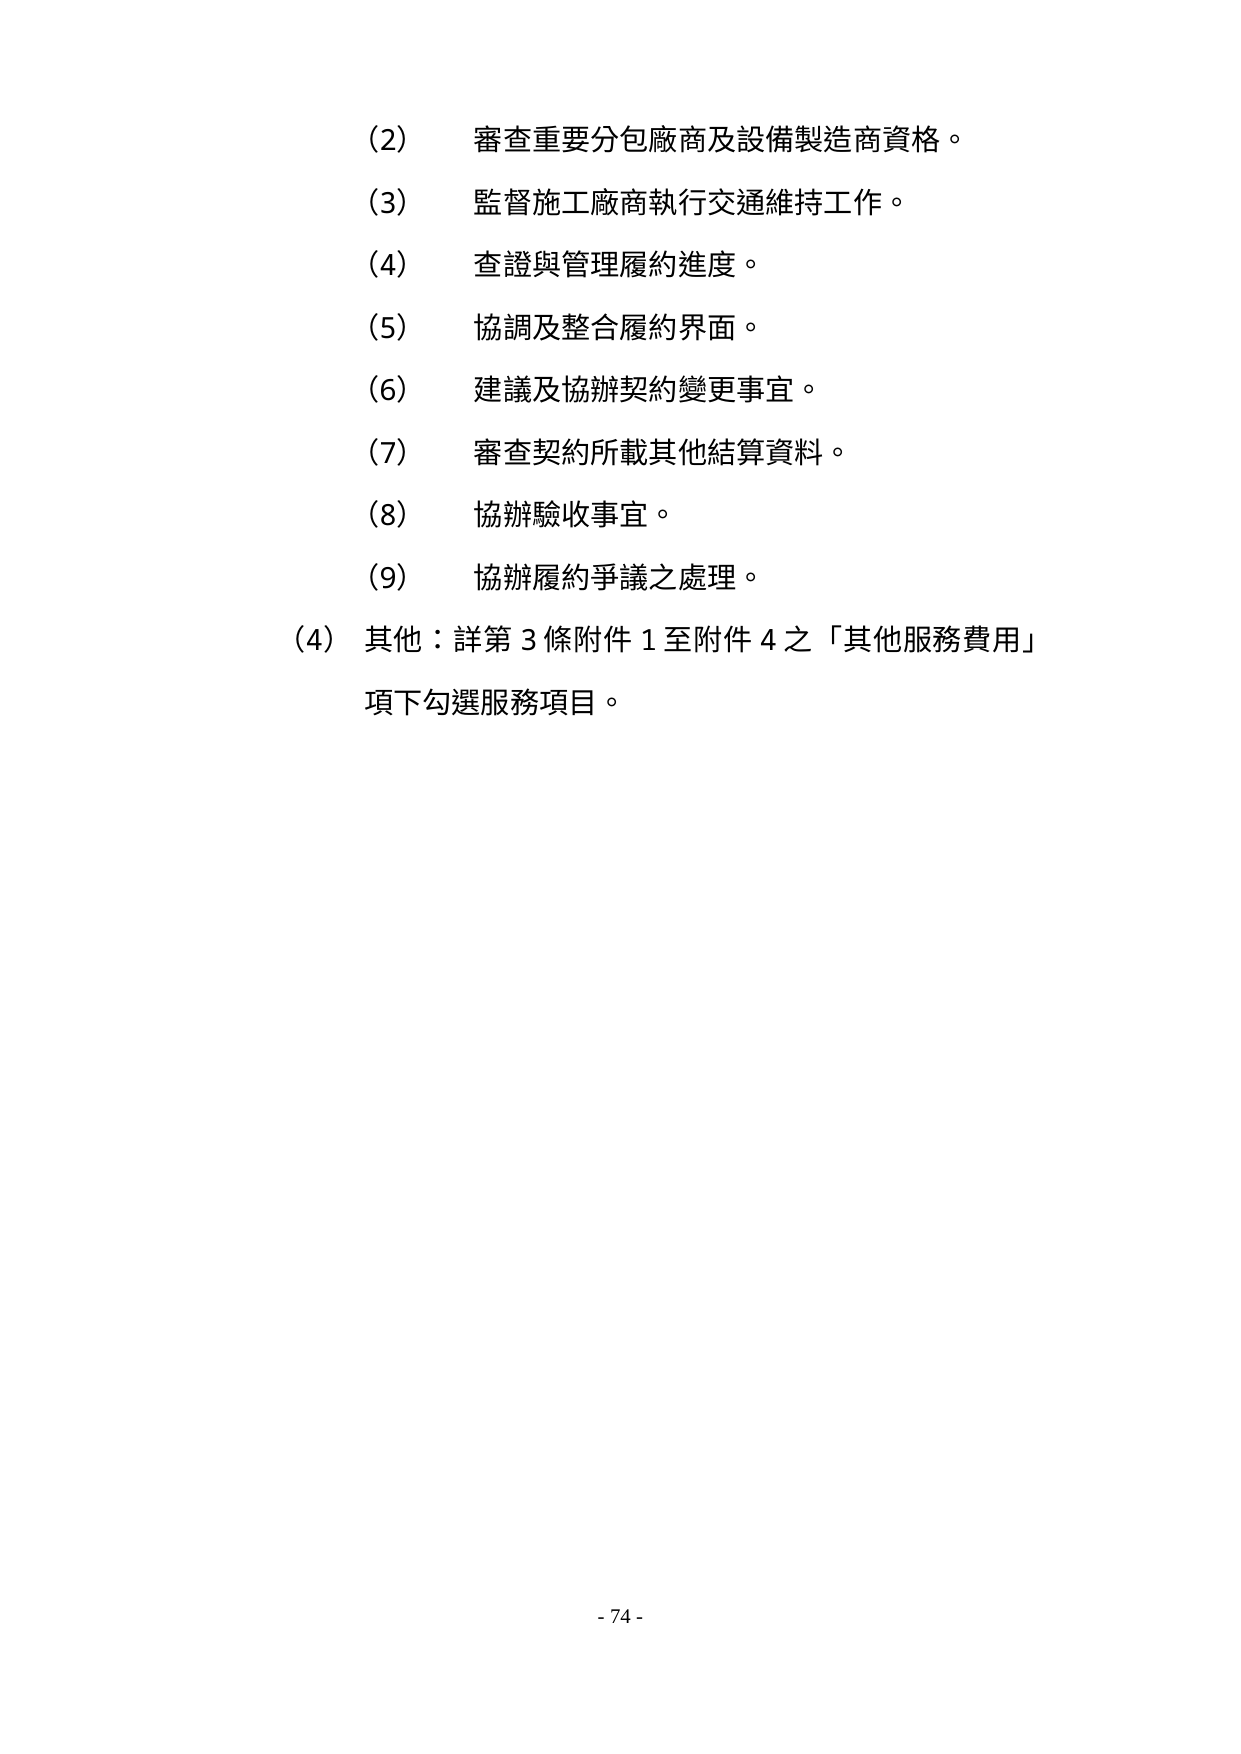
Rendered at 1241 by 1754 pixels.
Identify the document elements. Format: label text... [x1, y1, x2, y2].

list 建議及協辦契約變更事宜。 [350, 346, 1053, 409]
list 協調及整合履約界面。 [350, 284, 1053, 346]
list 審查契約所載其他結算資料。 [350, 409, 1053, 471]
list 其他：詳第3條附件1至附件4之「其他服務費用」項下勾選服務項目。 [276, 596, 1053, 721]
list 協辦履約爭議之處理。 [350, 534, 1053, 596]
list 審查重要分包廠商及設備製造商資格。 [350, 96, 1053, 159]
list 協辦驗收事宜。 [350, 471, 1053, 534]
list 查證與管理履約進度。 [350, 221, 1053, 284]
list 監督施工廠商執行交通維持工作。 [350, 159, 1053, 221]
